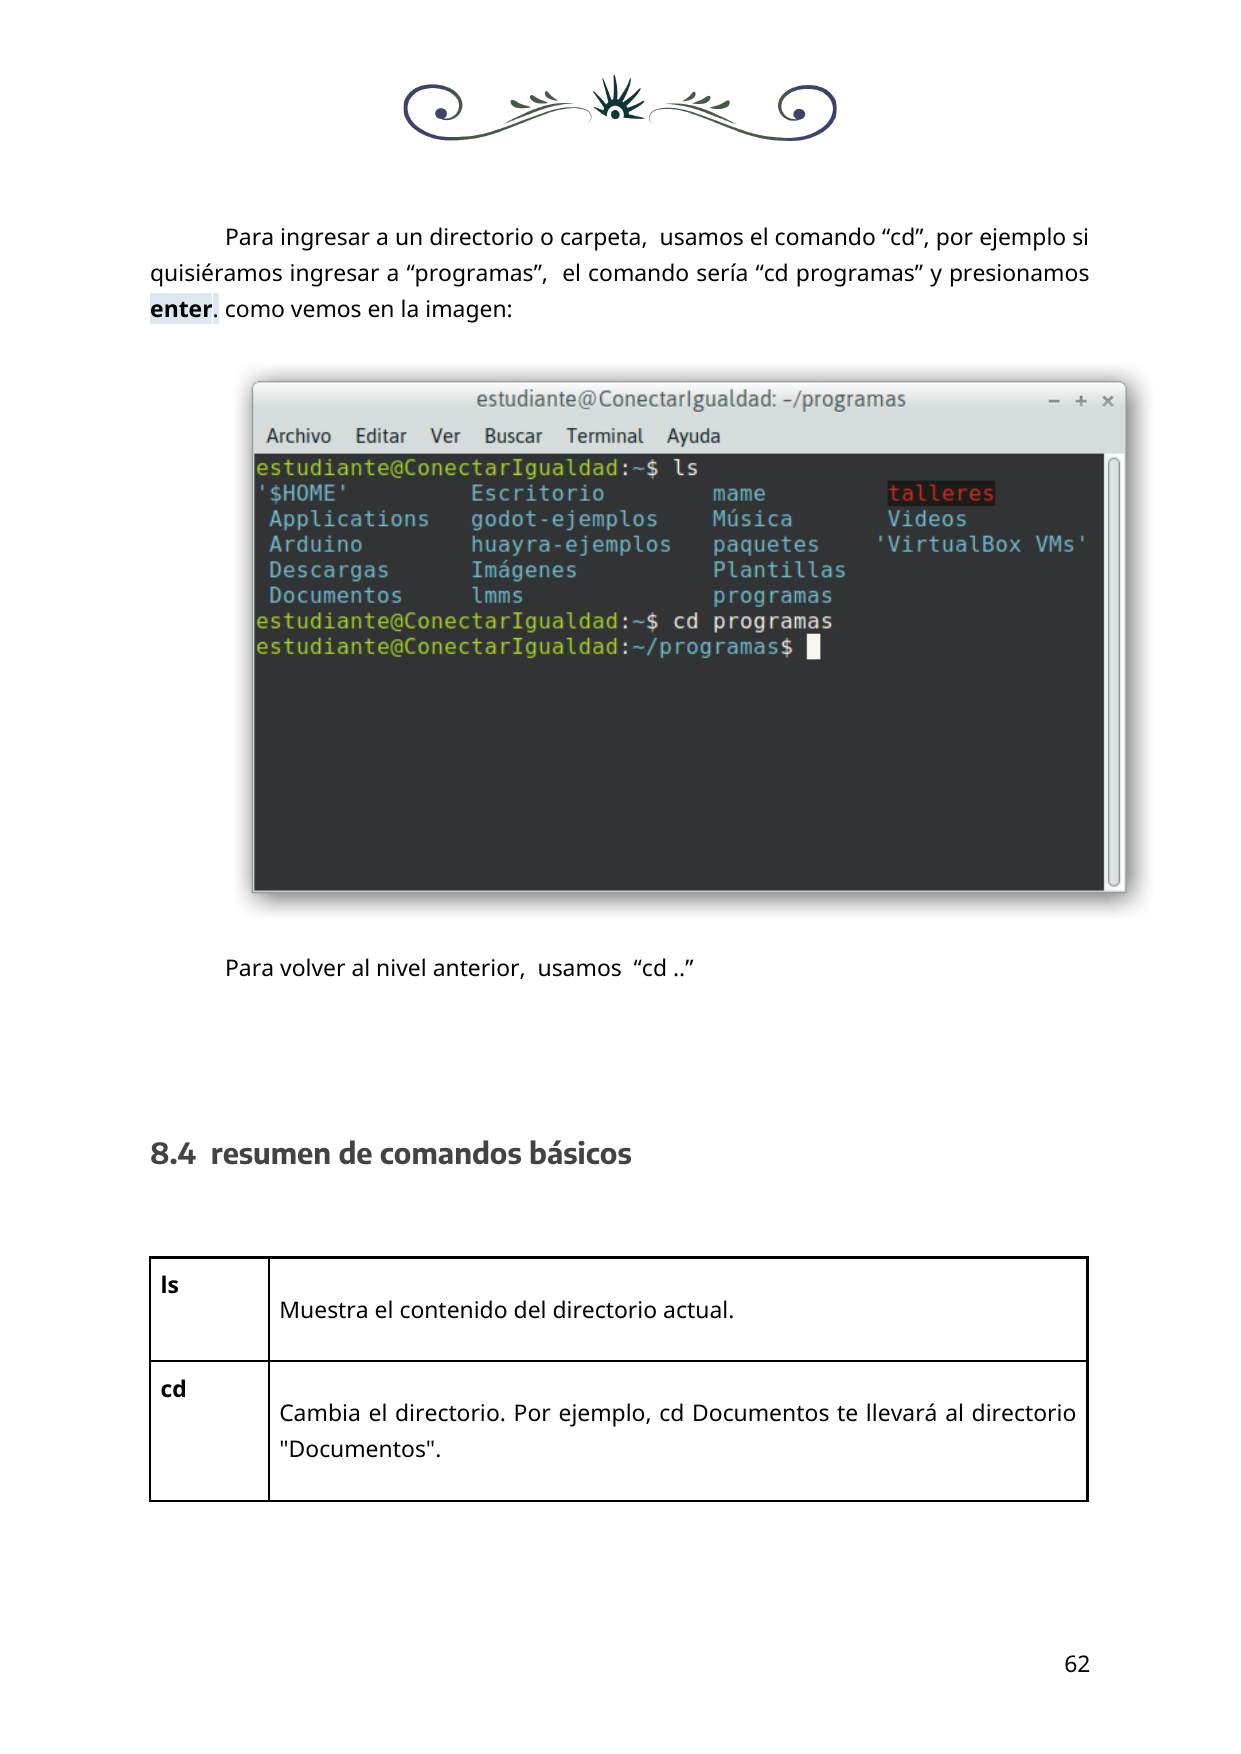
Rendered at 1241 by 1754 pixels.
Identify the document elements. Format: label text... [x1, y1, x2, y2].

table_header Muestra el contenido del directorio actual. [270, 1259, 1086, 1360]
text Para ingresar a un directorio o carpeta, usamos el comando “cd”, por ejemplo si quisiéramos ingresar a “programas”, el comando sería “cd programas” y presionamos enter. como vemos en la imagen: [150, 221, 1090, 324]
table_header ls [151, 1259, 268, 1360]
text Para volver al nivel anterior, usamos “cd ..” [150, 952, 1090, 983]
picture [225, 353, 1166, 923]
picture [403, 75, 837, 141]
table_cell Cambia el directorio. Por ejemplo, cd Documentos te llevará al directorio "Documentos". [270, 1362, 1086, 1500]
subtitle 8.4 resumen de comandos básicos [150, 1134, 1090, 1171]
table_cell cd [151, 1362, 268, 1500]
